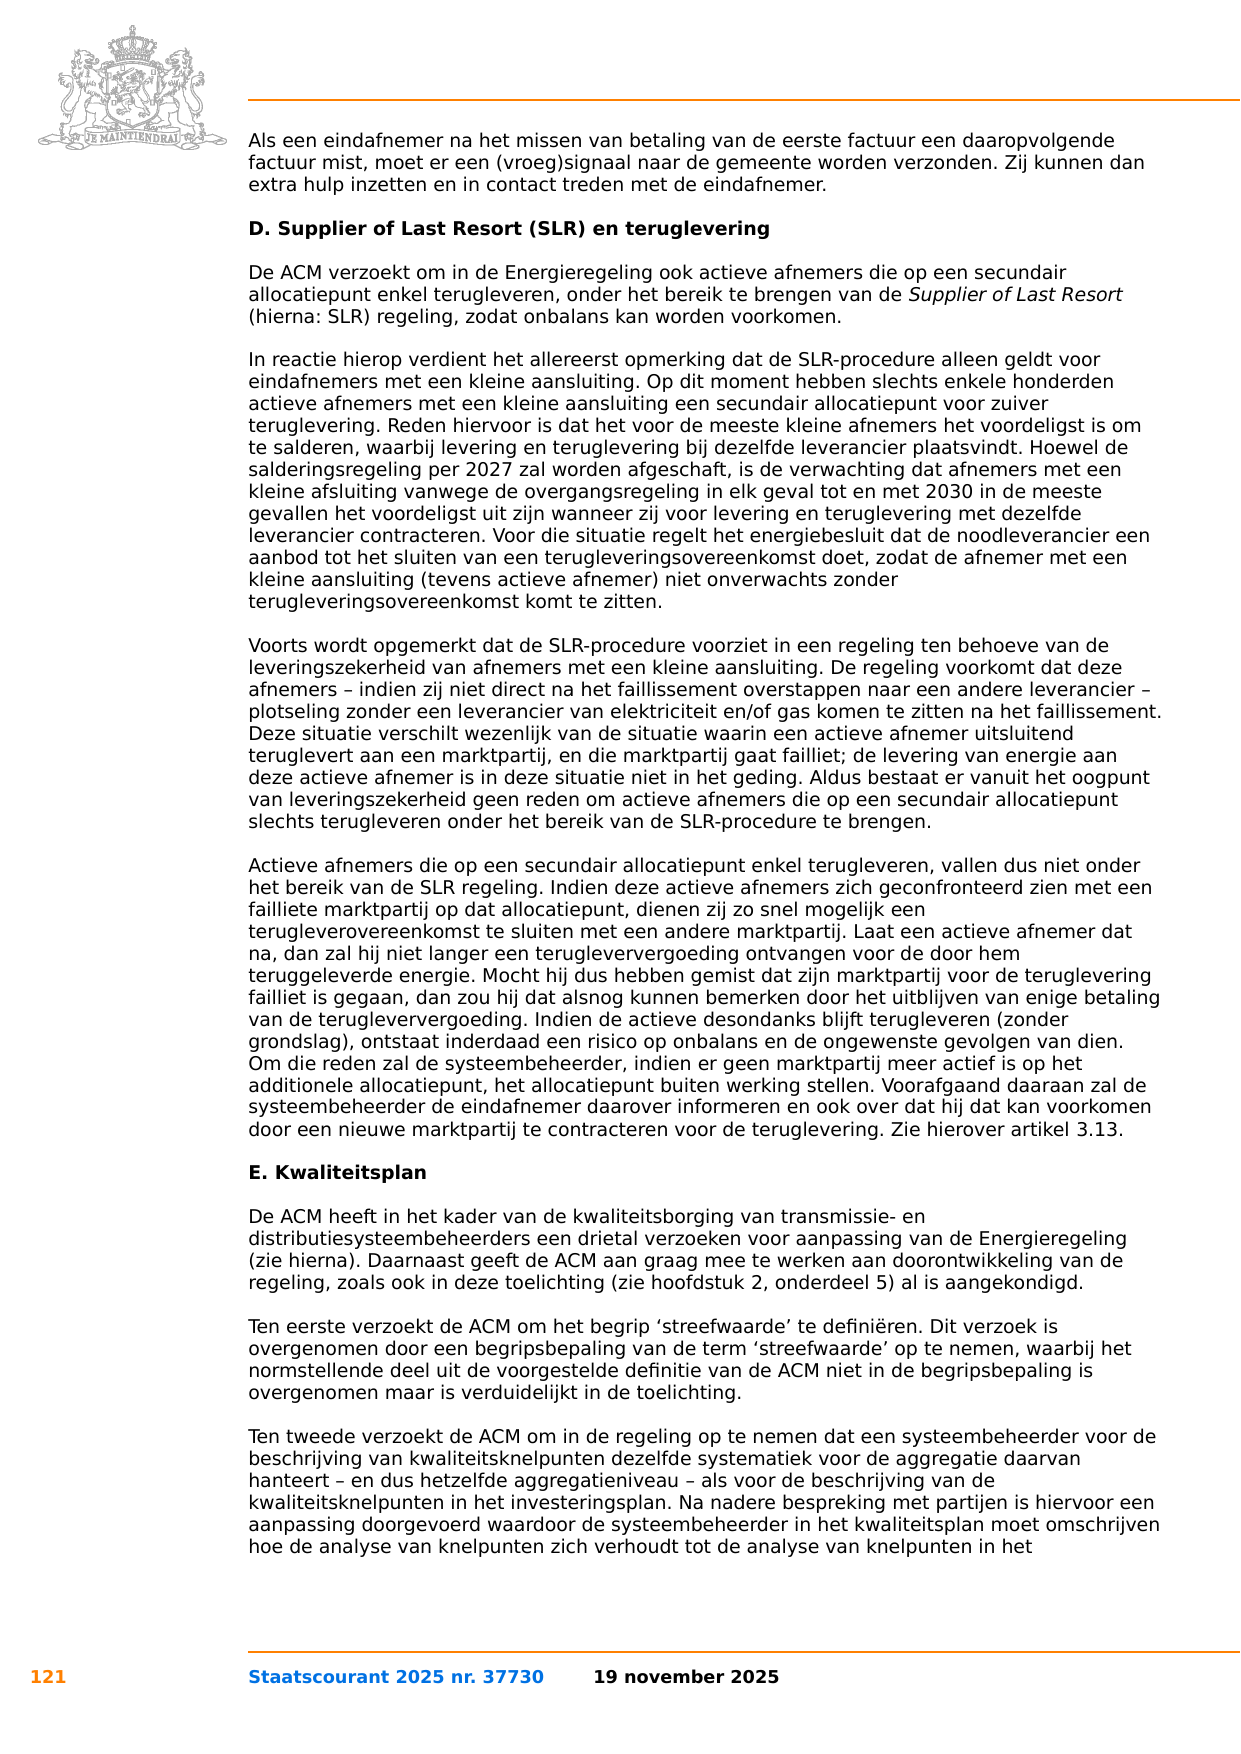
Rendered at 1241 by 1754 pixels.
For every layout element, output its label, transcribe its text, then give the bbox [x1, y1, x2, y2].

text De ACM verzoekt om in de Energieregeling ook actieve afnemers die op een secundair allocatiepunt enkel terugleveren, onder het bereik te brengen van de Supplier of Last Resort (hierna: SLR) regeling, zodat onbalans kan worden voorkomen. [248, 262, 1163, 327]
text Als een eindafnemer na het missen van betaling van de eerste factuur een daaropvolgende factuur mist, moet er een (vroeg)signaal naar de gemeente worden verzonden. Zij kunnen dan extra hulp inzetten en in contact treden met de eindafnemer. [248, 130, 1163, 196]
subtitle E. Kwaliteitsplan [248, 1162, 1163, 1184]
text Ten tweede verzoekt de ACM om in de regeling op te nemen dat een systeembeheerder voor de beschrijving van kwaliteitsknelpunten dezelfde systematiek voor de aggregatie daarvan hanteert – en dus hetzelfde aggregatieniveau – als voor de beschrijving van de kwaliteitsknelpunten in het investeringsplan. Na nadere bespreking met partijen is hiervoor een aanpassing doorgevoerd waardoor de systeembeheerder in het kwaliteitsplan moet omschrijven hoe de analyse van knelpunten zich verhoudt tot de analyse van knelpunten in het [248, 1426, 1163, 1558]
picture [38, 25, 227, 150]
text In reactie hierop verdient het allereerst opmerking dat de SLR-procedure alleen geldt voor eindafnemers met een kleine aansluiting. Op dit moment hebben slechts enkele honderden actieve afnemers met een kleine aansluiting een secundair allocatiepunt voor zuiver teruglevering. Reden hiervoor is dat het voor de meeste kleine afnemers het voordeligst is om te salderen, waarbij levering en teruglevering bij dezelfde leverancier plaatsvindt. Hoewel de salderingsregeling per 2027 zal worden afgeschaft, is de verwachting dat afnemers met een kleine afsluiting vanwege de overgangsregeling in elk geval tot en met 2030 in de meeste gevallen het voordeligst uit zijn wanneer zij voor levering en teruglevering met dezelfde leverancier contracteren. Voor die situatie regelt het energiebesluit dat de noodleverancier een aanbod tot het sluiten van een terugleveringsovereenkomst doet, zodat de afnemer met een kleine aansluiting (tevens actieve afnemer) niet onverwachts zonder terugleveringsovereenkomst komt te zitten. [248, 349, 1163, 613]
subtitle D. Supplier of Last Resort (SLR) en teruglevering [248, 218, 1163, 240]
text De ACM heeft in het kader van de kwaliteitsborging van transmissie- en distributiesysteembeheerders een drietal verzoeken voor aanpassing van de Energieregeling (zie hierna). Daarnaast geeft de ACM aan graag mee te werken aan doorontwikkeling van de regeling, zoals ook in deze toelichting (zie hoofdstuk 2, onderdeel 5) al is aangekondigd. [248, 1206, 1163, 1294]
text Ten eerste verzoekt de ACM om het begrip ‘streefwaarde’ te definiëren. Dit verzoek is overgenomen door een begripsbepaling van de term ‘streefwaarde’ op te nemen, waarbij het normstellende deel uit de voorgestelde definitie van de ACM niet in de begripsbepaling is overgenomen maar is verduidelijkt in de toelichting. [248, 1316, 1163, 1404]
text Voorts wordt opgemerkt dat de SLR-procedure voorziet in een regeling ten behoeve van de leveringszekerheid van afnemers met een kleine aansluiting. De regeling voorkomt dat deze afnemers – indien zij niet direct na het faillissement overstappen naar een andere leverancier – plotseling zonder een leverancier van elektriciteit en/of gas komen te zitten na het faillissement. Deze situatie verschilt wezenlijk van de situatie waarin een actieve afnemer uitsluitend teruglevert aan een marktpartij, en die marktpartij gaat failliet; de levering van energie aan deze actieve afnemer is in deze situatie niet in het geding. Aldus bestaat er vanuit het oogpunt van leveringszekerheid geen reden om actieve afnemers die op een secundair allocatiepunt slechts terugleveren onder het bereik van de SLR-procedure te brengen. [248, 635, 1163, 833]
text Actieve afnemers die op een secundair allocatiepunt enkel terugleveren, vallen dus niet onder het bereik van de SLR regeling. Indien deze actieve afnemers zich geconfronteerd zien met een failliete marktpartij op dat allocatiepunt, dienen zij zo snel mogelijk een terugleverovereenkomst te sluiten met een andere marktpartij. Laat een actieve afnemer dat na, dan zal hij niet langer een terugleververgoeding ontvangen voor de door hem teruggeleverde energie. Mocht hij dus hebben gemist dat zijn marktpartij voor de teruglevering failliet is gegaan, dan zou hij dat alsnog kunnen bemerken door het uitblijven van enige betaling van de terugleververgoeding. Indien de actieve desondanks blijft terugleveren (zonder grondslag), ontstaat inderdaad een risico op onbalans en de ongewenste gevolgen van dien. Om die reden zal de systeembeheerder, indien er geen marktpartij meer actief is op het additionele allocatiepunt, het allocatiepunt buiten werking stellen. Voorafgaand daaraan zal de systeembeheerder de eindafnemer daarover informeren en ook over dat hij dat kan voorkomen door een nieuwe marktpartij te contracteren voor de teruglevering. Zie hierover artikel 3.13. [248, 855, 1163, 1140]
